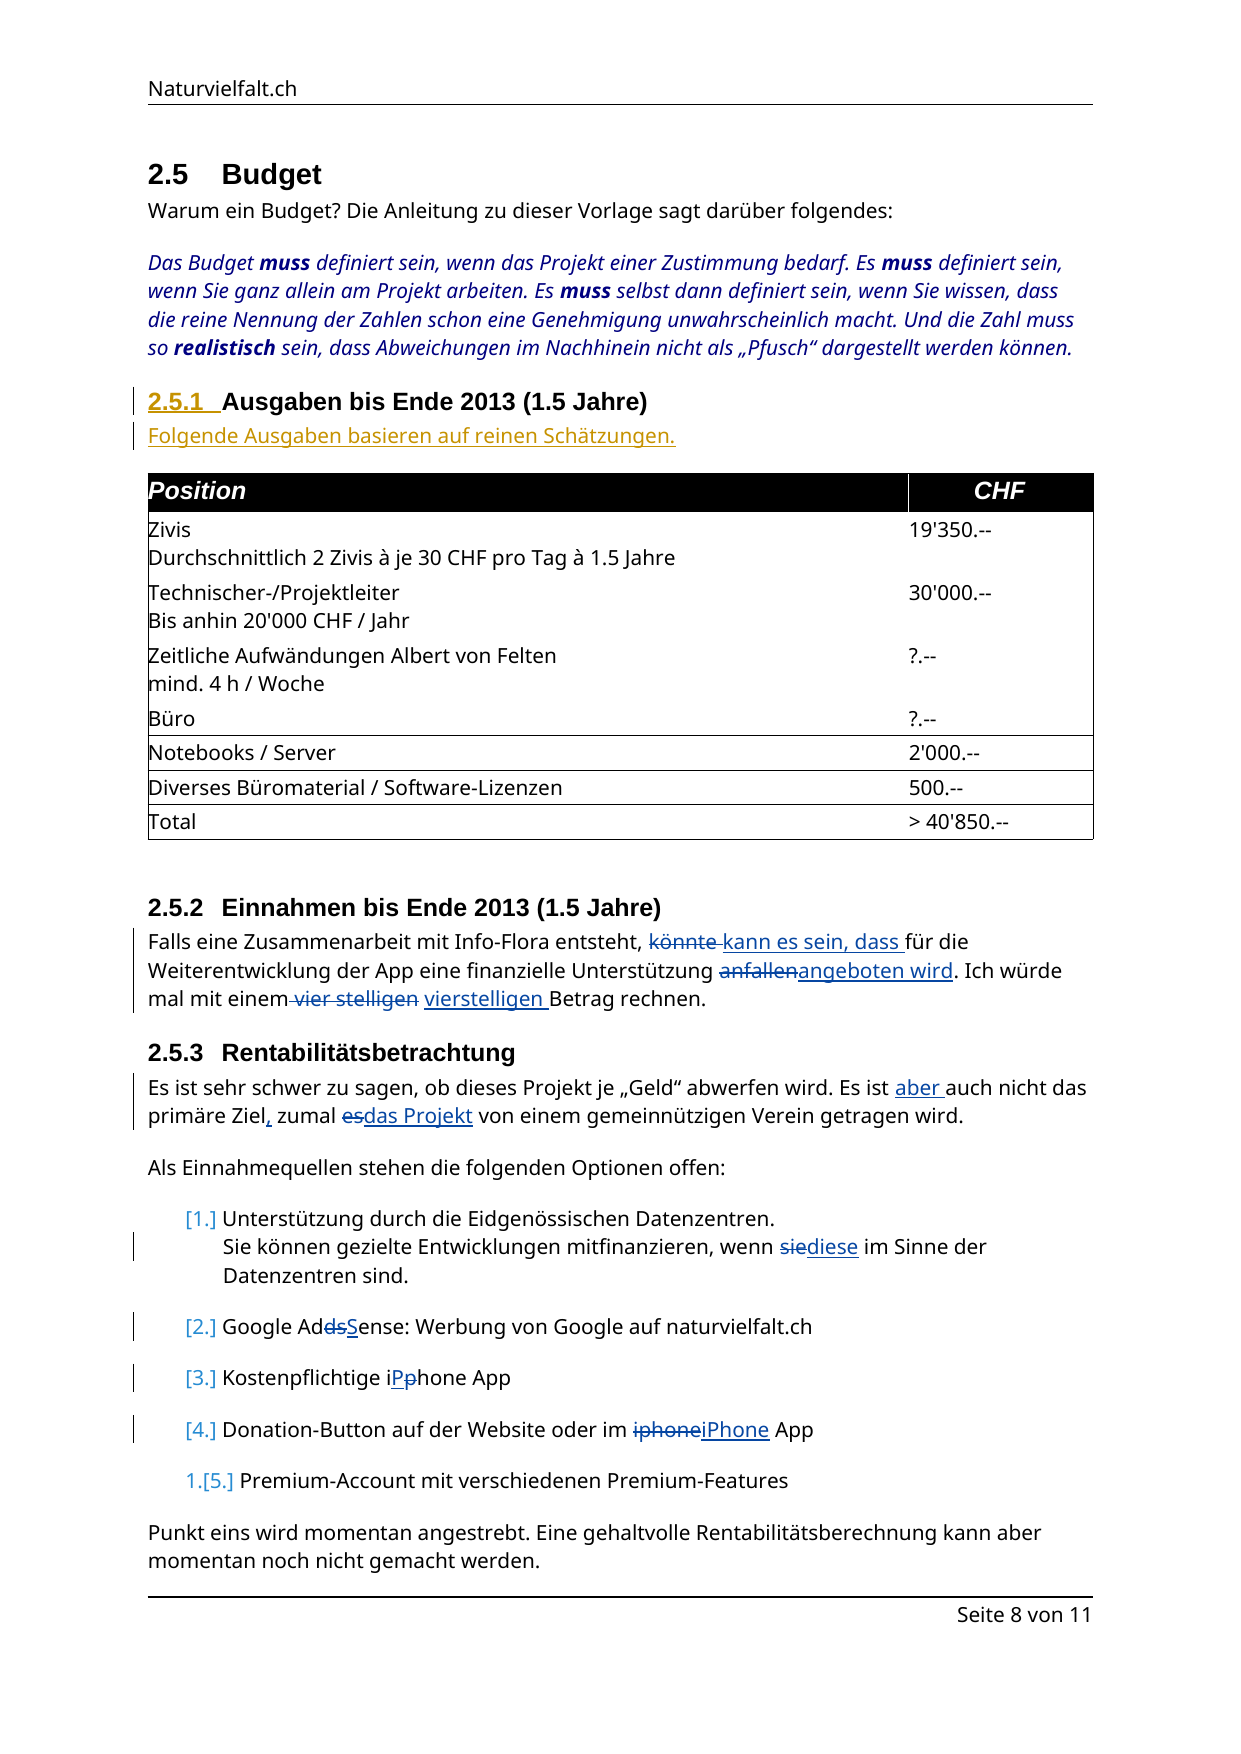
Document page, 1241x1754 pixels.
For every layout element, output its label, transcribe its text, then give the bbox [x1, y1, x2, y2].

table_cell 2'000.-- [909, 736, 1093, 770]
list Kostenpflichtige iPhone App [185, 1363, 1093, 1392]
table_cell Notebooks / Server [149, 736, 908, 770]
table_cell Büro [149, 701, 908, 735]
table_cell Zivis Durchschnittlich 2 Zivis à je 30 CHF pro Tag à 1.5 Jahre [149, 512, 908, 575]
table_cell 500.-- [909, 771, 1093, 804]
table_cell Diverses Büromaterial / Software-Lizenzen [149, 771, 908, 804]
text Falls eine Zusammenarbeit mit Info-Flora entsteht, kann es sein, dass für die Weiterentwicklung der App eine finanzielle Unterstützung angeboten wird. Ich würde mal mit einem vierstelligen Betrag rechnen. [148, 927, 1093, 1013]
table_header Position [149, 474, 908, 512]
list Google AdSense: Werbung von Google auf naturvielfalt.ch [185, 1312, 1093, 1341]
table_cell ?.-- [909, 638, 1093, 701]
table_header CHF [909, 474, 1093, 512]
subtitle Rentabilitätsbetrachtung [148, 1038, 1093, 1067]
text Punkt eins wird momentan angestrebt. Eine gehaltvolle Rentabilitätsberechnung kann aber momentan noch nicht gemacht werden. [148, 1518, 1093, 1574]
subtitle Ausgaben bis Ende 2013 (1.5 Jahre) [148, 387, 1093, 415]
table_cell > 40'850.-- [909, 805, 1093, 839]
table_cell 19'350.-- [909, 512, 1093, 575]
table_cell Zeitliche Aufwändungen Albert von Felten mind. 4 h / Woche [149, 638, 908, 701]
text Warum ein Budget? Die Anleitung zu dieser Vorlage sagt darüber folgendes: [148, 196, 1093, 225]
list Donation-Button auf der Website oder im iPhone App [185, 1415, 1093, 1443]
text Das Budget muss definiert sein, wenn das Projekt einer Zustimmung bedarf. Es muss definiert sein, wenn Sie ganz allein am Projekt arbeiten. Es muss selbst dann definiert sein, wenn Sie wissen, dass die reine Nennung der Zahlen schon eine Genehmigung unwahrscheinlich macht. Und die Zahl muss so realistisch sein, dass Abweichungen im Nachhinein nicht als „Pfusch“ dargestellt werden können. [148, 248, 1093, 362]
text Es ist sehr schwer zu sagen, ob dieses Projekt je „Geld“ abwerfen wird. Es ist aber auch nicht das primäre Ziel, zumal das Projekt von einem gemeinnützigen Verein getragen wird. [148, 1073, 1093, 1130]
table_cell Technischer-/Projektleiter Bis anhin 20'000 CHF / Jahr [149, 575, 908, 638]
text Als Einnahmequellen stehen die folgenden Optionen offen: [148, 1153, 1093, 1181]
list Unterstützung durch die Eidgenössischen Datenzentren. Sie können gezielte Entwicklungen mitfinanzieren, wenn diese im Sinne der Datenzentren sind. [185, 1204, 1093, 1289]
list Premium-Account mit verschiedenen Premium-Features [185, 1466, 1093, 1495]
table_cell ?.-- [909, 701, 1093, 735]
text Folgende Ausgaben basieren auf reinen Schätzungen. [148, 422, 1093, 450]
subtitle Budget [148, 157, 1093, 190]
table_cell Total [149, 805, 908, 839]
table_cell 30'000.-- [909, 575, 1093, 638]
subtitle Einnahmen bis Ende 2013 (1.5 Jahre) [148, 892, 1093, 921]
